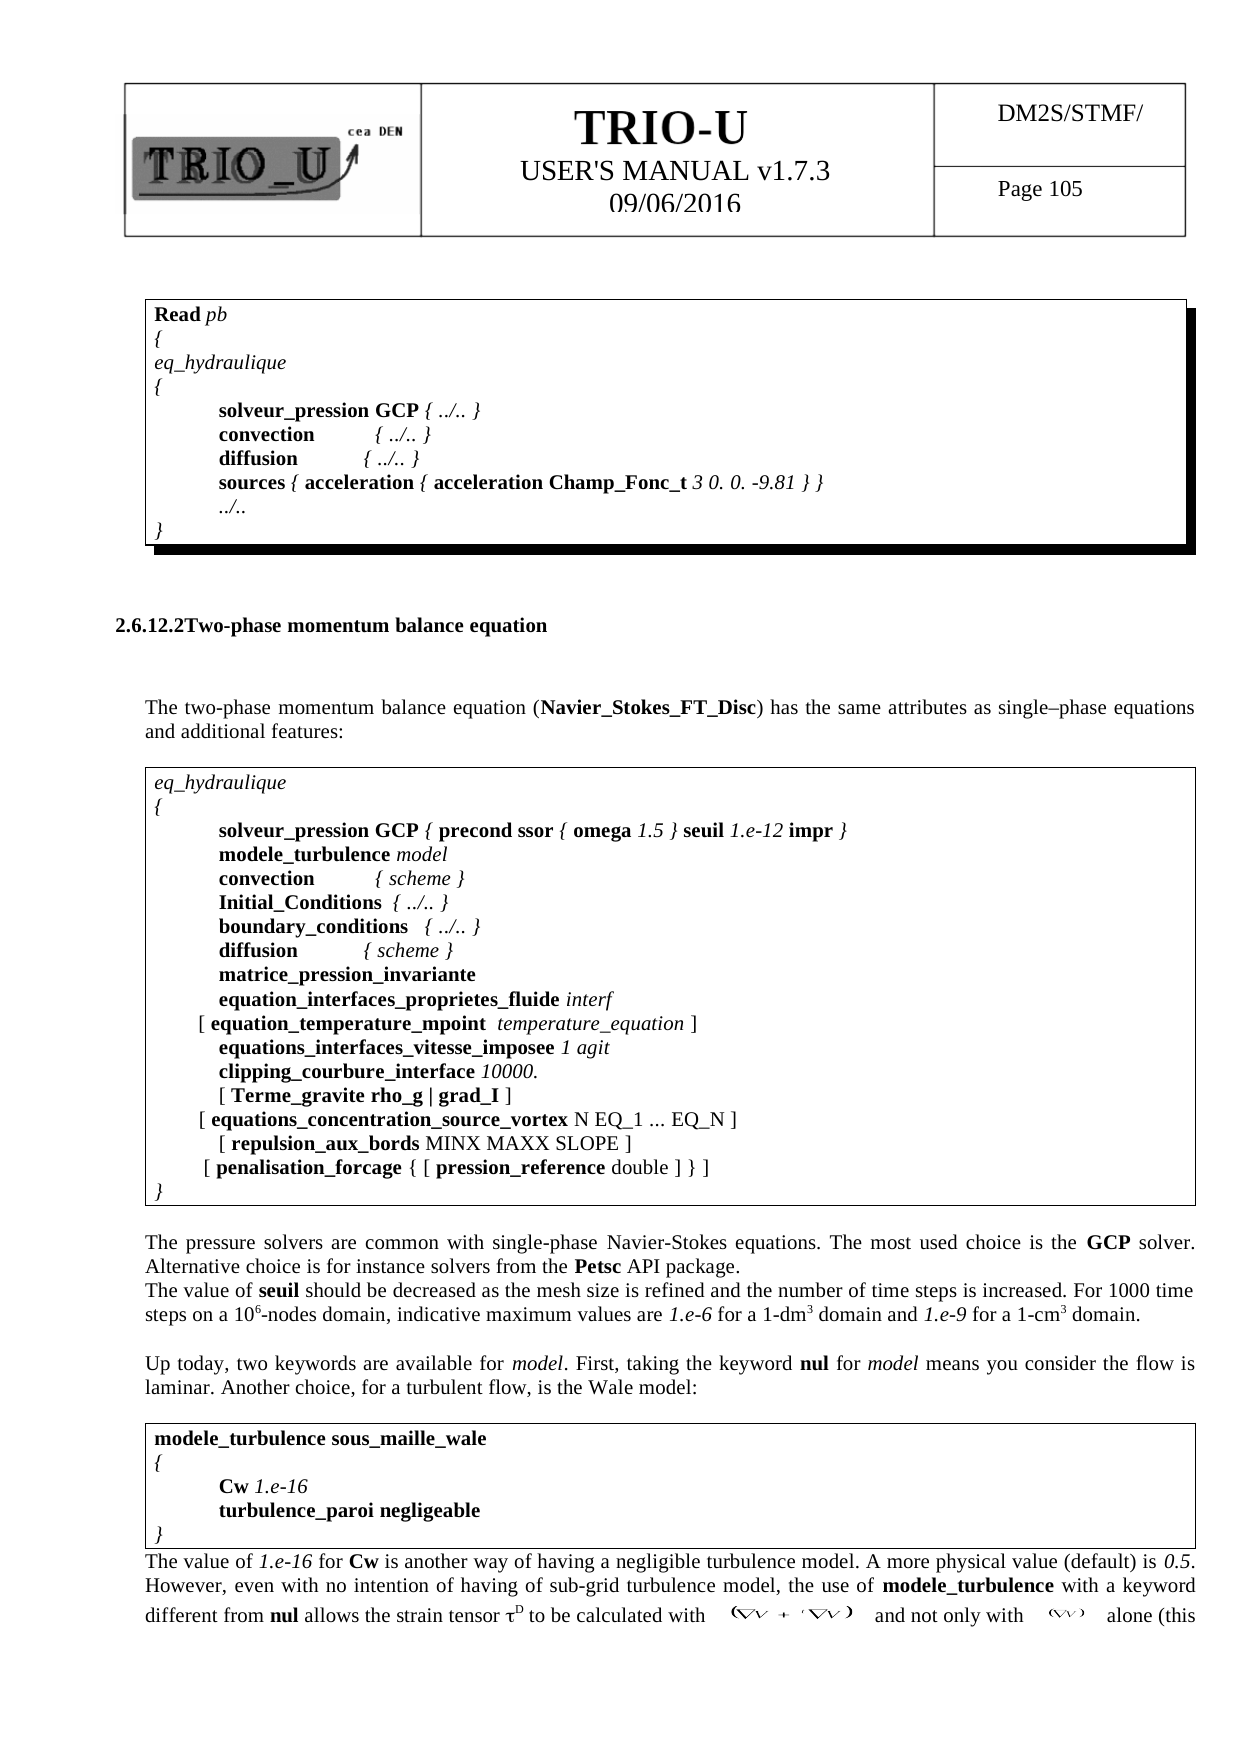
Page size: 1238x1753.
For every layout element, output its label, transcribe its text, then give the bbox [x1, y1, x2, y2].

text The two-phase momentum balance equation (Navier_Stokes_FT_Disc) has the same attributes as single–phase equations and additional features: [145, 694, 1196, 743]
text equations_interfaces_vitesse_imposee 1 agit [146, 1031, 1195, 1055]
text diffusion { ../.. } [146, 443, 1186, 467]
text } [146, 1519, 1195, 1548]
text turbulence_paroi negligeable [146, 1495, 1195, 1519]
text eq_hydraulique [146, 768, 1195, 791]
text eq_hydraulique [146, 347, 1186, 371]
text Initial_Conditions { ../.. } [146, 887, 1195, 911]
text The pressure solvers are common with single-phase Navier-Stokes equations. The most used choice is the GCP solver. Alternative choice is for instance solvers from the Petsc API package. [145, 1230, 1196, 1278]
text Cw 1.e-16 [146, 1471, 1195, 1495]
text matrice_pression_invariante [146, 959, 1195, 983]
text solveur_pression GCP { ../.. } [146, 395, 1186, 419]
text Read pb [146, 300, 1186, 322]
text clipping_courbure_interface 10000. [146, 1055, 1195, 1079]
text [ penalisation_forcage { [ pression_reference double ] } ] [146, 1152, 1195, 1176]
text convection { ../.. } [146, 419, 1186, 443]
text [ repulsion_aux_bords MINX MAXX SLOPE ] [146, 1128, 1195, 1152]
text ../.. [146, 491, 1186, 515]
text [ equation_temperature_mpoint temperature_equation ] [146, 1007, 1195, 1031]
text { [146, 791, 1195, 815]
text boundary_conditions { ../.. } [146, 911, 1195, 935]
text sources { acceleration { acceleration Champ_Fonc_t 3 0. 0. -9.81 } } [146, 467, 1186, 491]
text [ Terme_gravite rho_g | grad_I ] [146, 1079, 1195, 1103]
text The value of 1.e-16 for Cw is another way of having a negligible turbulence model. A more physical value (default) is 0.5. However, even with no intention of having of sub-grid turbulence model, the use of modele_turbulence with a keyword different from nul allows the strain tensor D to be calculated with and not only with alone (this [145, 1549, 1196, 1632]
subtitle Two-phase momentum balance equation [115, 613, 1165, 637]
text { [146, 1447, 1195, 1471]
text The value of seuil should be decreased as the mesh size is refined and the number of time steps is increased. For 1000 time steps on a 106-nodes domain, indicative maximum values are 1.e-6 for a 1-dm3 domain and 1.e-9 for a 1-cm3 domain. [145, 1278, 1196, 1326]
text } [146, 515, 1186, 544]
text equation_interfaces_proprietes_fluide interf [146, 983, 1195, 1007]
text [ equations_concentration_source_vortex N EQ_1 ... EQ_N ] [146, 1103, 1195, 1128]
text convection { scheme } [146, 863, 1195, 887]
text modele_turbulence sous_maille_wale [146, 1424, 1195, 1447]
text Up today, two keywords are available for model. First, taking the keyword nul for model means you consider the flow is laminar. Another choice, for a turbulent flow, is the Wale model: [145, 1350, 1196, 1398]
text diffusion { scheme } [146, 935, 1195, 959]
text modele_turbulence model [146, 839, 1195, 863]
text solveur_pression GCP { precond ssor { omega 1.5 } seuil 1.e-12 impr } [146, 815, 1195, 839]
text { [146, 371, 1186, 395]
text } [146, 1176, 1195, 1205]
text { [146, 322, 1186, 347]
